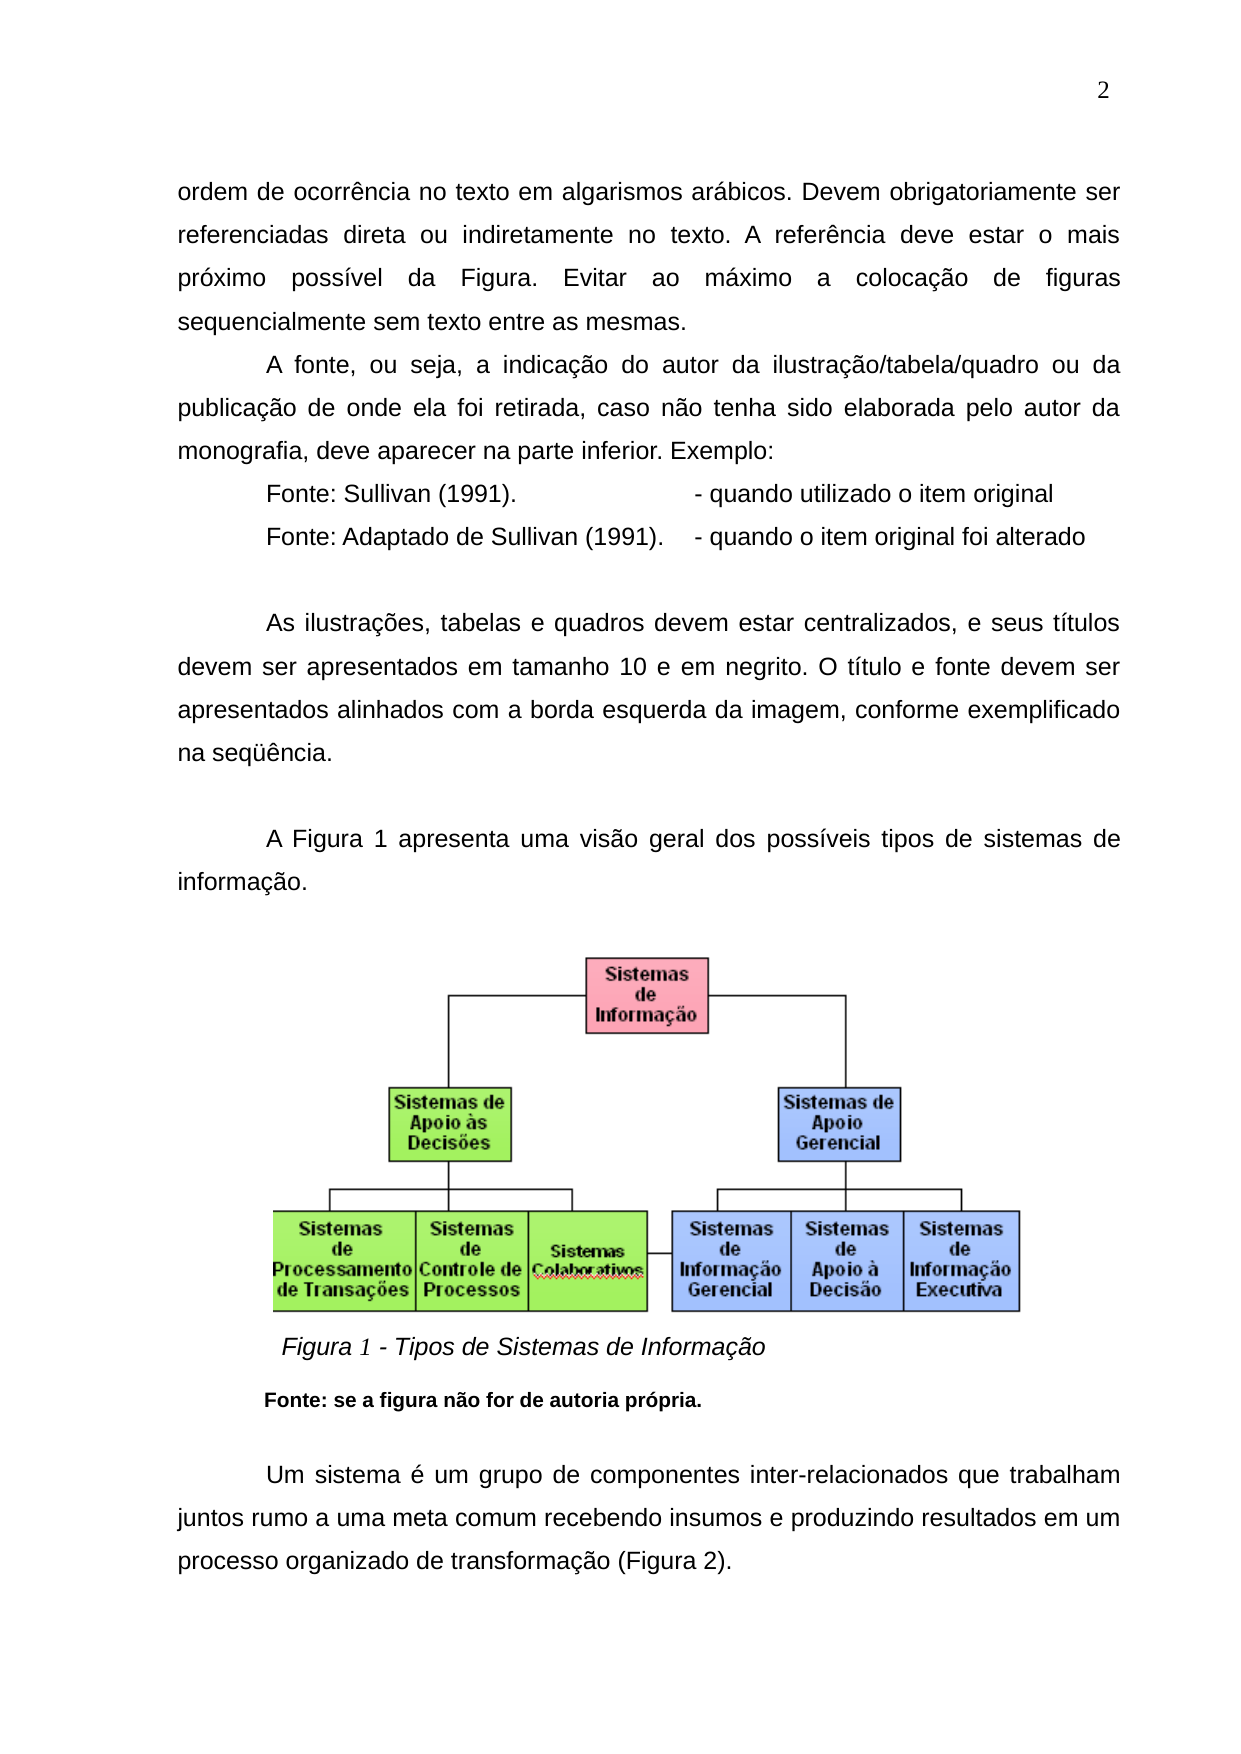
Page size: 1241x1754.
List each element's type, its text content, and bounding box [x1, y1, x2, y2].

text Fonte: Adaptado de Sullivan (1991). - quando o item original foi alterado [177, 522, 1122, 551]
text Fonte: se a figura não for de autoria própria. [177, 1388, 1122, 1412]
text As ilustrações, tabelas e quadros devem estar centralizados, e seus títulos devem ser apresentados em tamanho 10 e em negrito. O título e fonte devem ser apresentados alinhados com a borda esquerda da imagem, conforme exemplificado na seqüência. [177, 608, 1122, 767]
text Fonte: Sullivan (1991). - quando utilizado o item original [177, 479, 1122, 508]
text Um sistema é um grupo de componentes inter-relacionados que trabalham juntos rumo a uma meta comum recebendo insumos e produzindo resultados em um processo organizado de transformação (Figura 2). [177, 1460, 1122, 1575]
text A Figura 1 apresenta uma visão geral dos possíveis tipos de sistemas de informação. [177, 824, 1122, 896]
text Figura 1 - Tipos de Sistemas de Informação [177, 1332, 1122, 1361]
text ordem de ocorrência no texto em algarismos arábicos. Devem obrigatoriamente ser referenciadas direta ou indiretamente no texto. A referência deve estar o mais próximo possível da Figura. Evitar ao máximo a colocação de figuras sequencialmente sem texto entre as mesmas. [177, 177, 1122, 335]
text A fonte, ou seja, a indicação do autor da ilustração/tabela/quadro ou da publicação de onde ela foi retirada, caso não tenha sido elaborada pelo autor da monografia, deve aparecer na parte inferior. Exemplo: [177, 350, 1122, 465]
